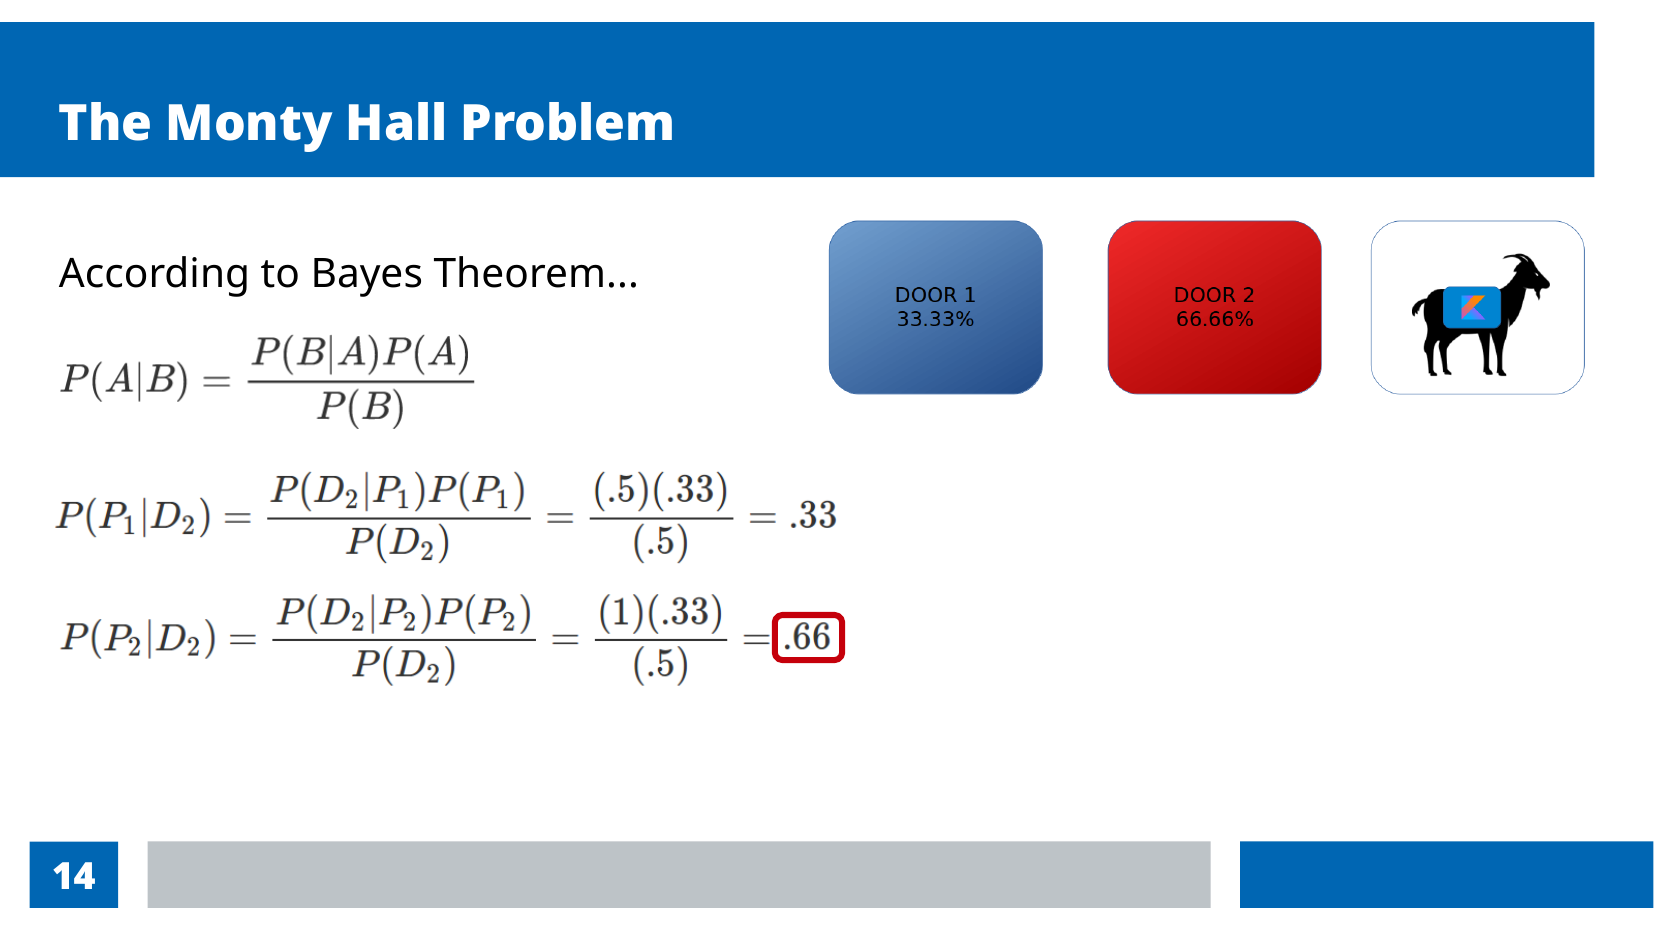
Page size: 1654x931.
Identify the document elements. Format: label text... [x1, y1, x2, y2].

picture [778, 619, 839, 657]
list According to Bayes Theorem... [59, 243, 1565, 820]
picture [55, 320, 488, 441]
picture [45, 449, 843, 695]
picture [824, 209, 1591, 406]
title The Monty Hall Problem [59, 44, 1595, 156]
